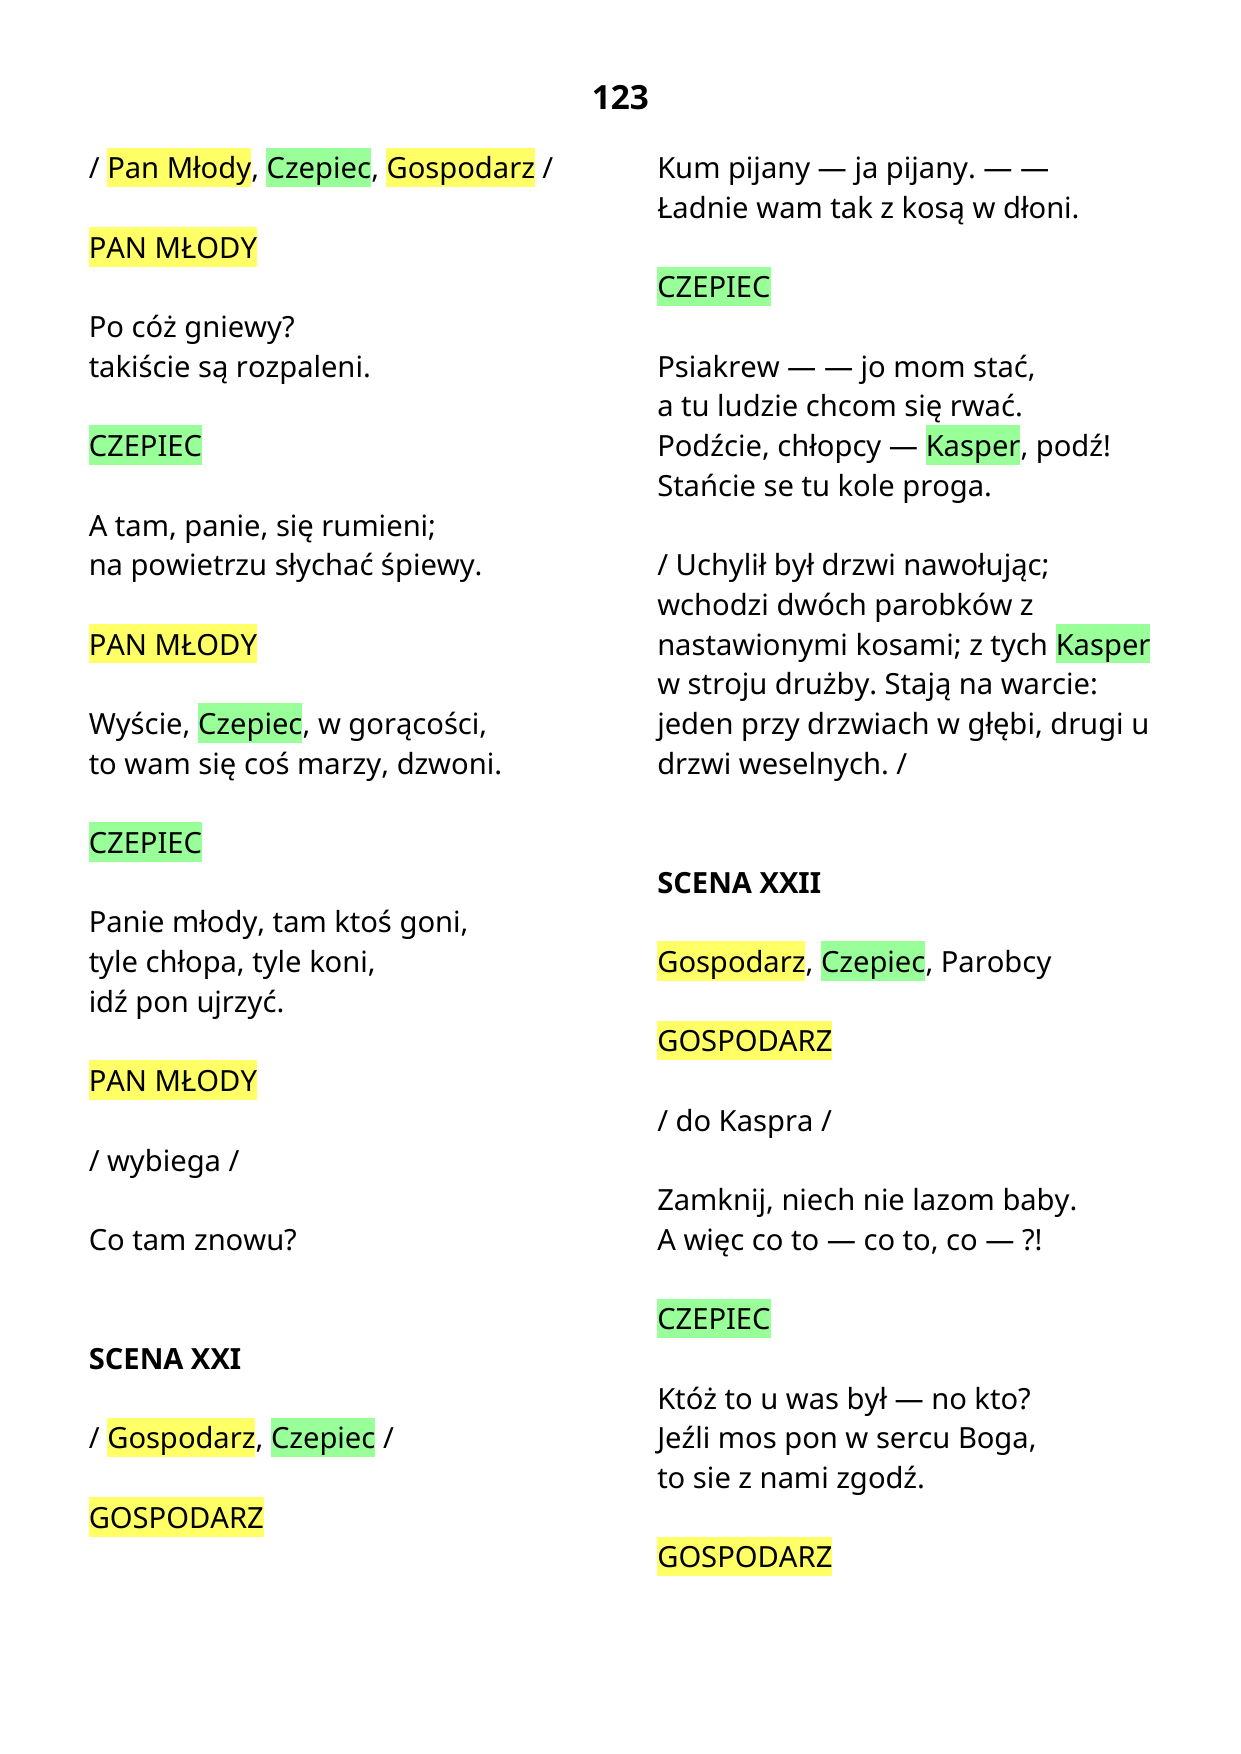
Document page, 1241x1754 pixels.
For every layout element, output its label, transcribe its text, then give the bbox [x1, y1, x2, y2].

text Jeźli mos pon w sercu Boga, [657, 1418, 1152, 1457]
text Wyście, Czepiec, w gorącości, [88, 703, 583, 743]
text takiście są rozpaleni. [88, 346, 583, 386]
text idź pon ujrzyć. [88, 981, 583, 1021]
text Co tam znowu? [88, 1219, 583, 1259]
text / Uchylił był drzwi nawołując; wchodzi dwóch parobków z nastawionymi kosami; z tych Kasper w stroju drużby. Stają na warcie: jeden przy drzwiach w głębi, drugi u drzwi weselnych. / [657, 544, 1152, 783]
text GOSPODARZ [657, 1021, 1152, 1060]
text A tam, panie, się rumieni; [88, 505, 583, 544]
text / wybiega / [88, 1140, 583, 1179]
text to wam się coś marzy, dzwoni. [88, 743, 583, 783]
text / Gospodarz, Czepiec / [88, 1418, 583, 1457]
text CZEPIEC [88, 425, 583, 465]
text Zamknij, niech nie lazom baby. [657, 1179, 1152, 1219]
text SCENA XXII [657, 862, 1152, 902]
text PAN MŁODY [88, 624, 583, 663]
text CZEPIEC [657, 267, 1152, 306]
text PAN MŁODY [88, 1060, 583, 1100]
text Psiakrew — — jo mom stać, [657, 346, 1152, 386]
text tyle chłopa, tyle koni, [88, 941, 583, 981]
text Panie młody, tam ktoś goni, [88, 902, 583, 941]
text CZEPIEC [88, 822, 583, 862]
text SCENA XXI [88, 1338, 583, 1378]
text a tu ludzie chcom się rwać. [657, 386, 1152, 425]
text Gospodarz, Czepiec, Parobcy [657, 941, 1152, 981]
text Po cóż gniewy? [88, 306, 583, 346]
text GOSPODARZ [88, 1497, 583, 1537]
text A więc co to — co to, co — ?! [657, 1219, 1152, 1259]
text Ładnie wam tak z kosą w dłoni. [657, 187, 1152, 227]
text to sie z nami zgodź. [657, 1457, 1152, 1497]
text Kum pijany — ja pijany. — — [657, 148, 1152, 187]
text Stańcie se tu kole proga. [657, 465, 1152, 505]
text Któż to u was był — no kto? [657, 1378, 1152, 1418]
text CZEPIEC [657, 1298, 1152, 1338]
text / Pan Młody, Czepiec, Gospodarz / [88, 148, 583, 187]
text na powietrzu słychać śpiewy. [88, 544, 583, 584]
text Podźcie, chłopcy — Kasper, podź! [657, 425, 1152, 465]
text / do Kaspra / [657, 1100, 1152, 1140]
text PAN MŁODY [88, 227, 583, 267]
text GOSPODARZ [657, 1537, 1152, 1576]
